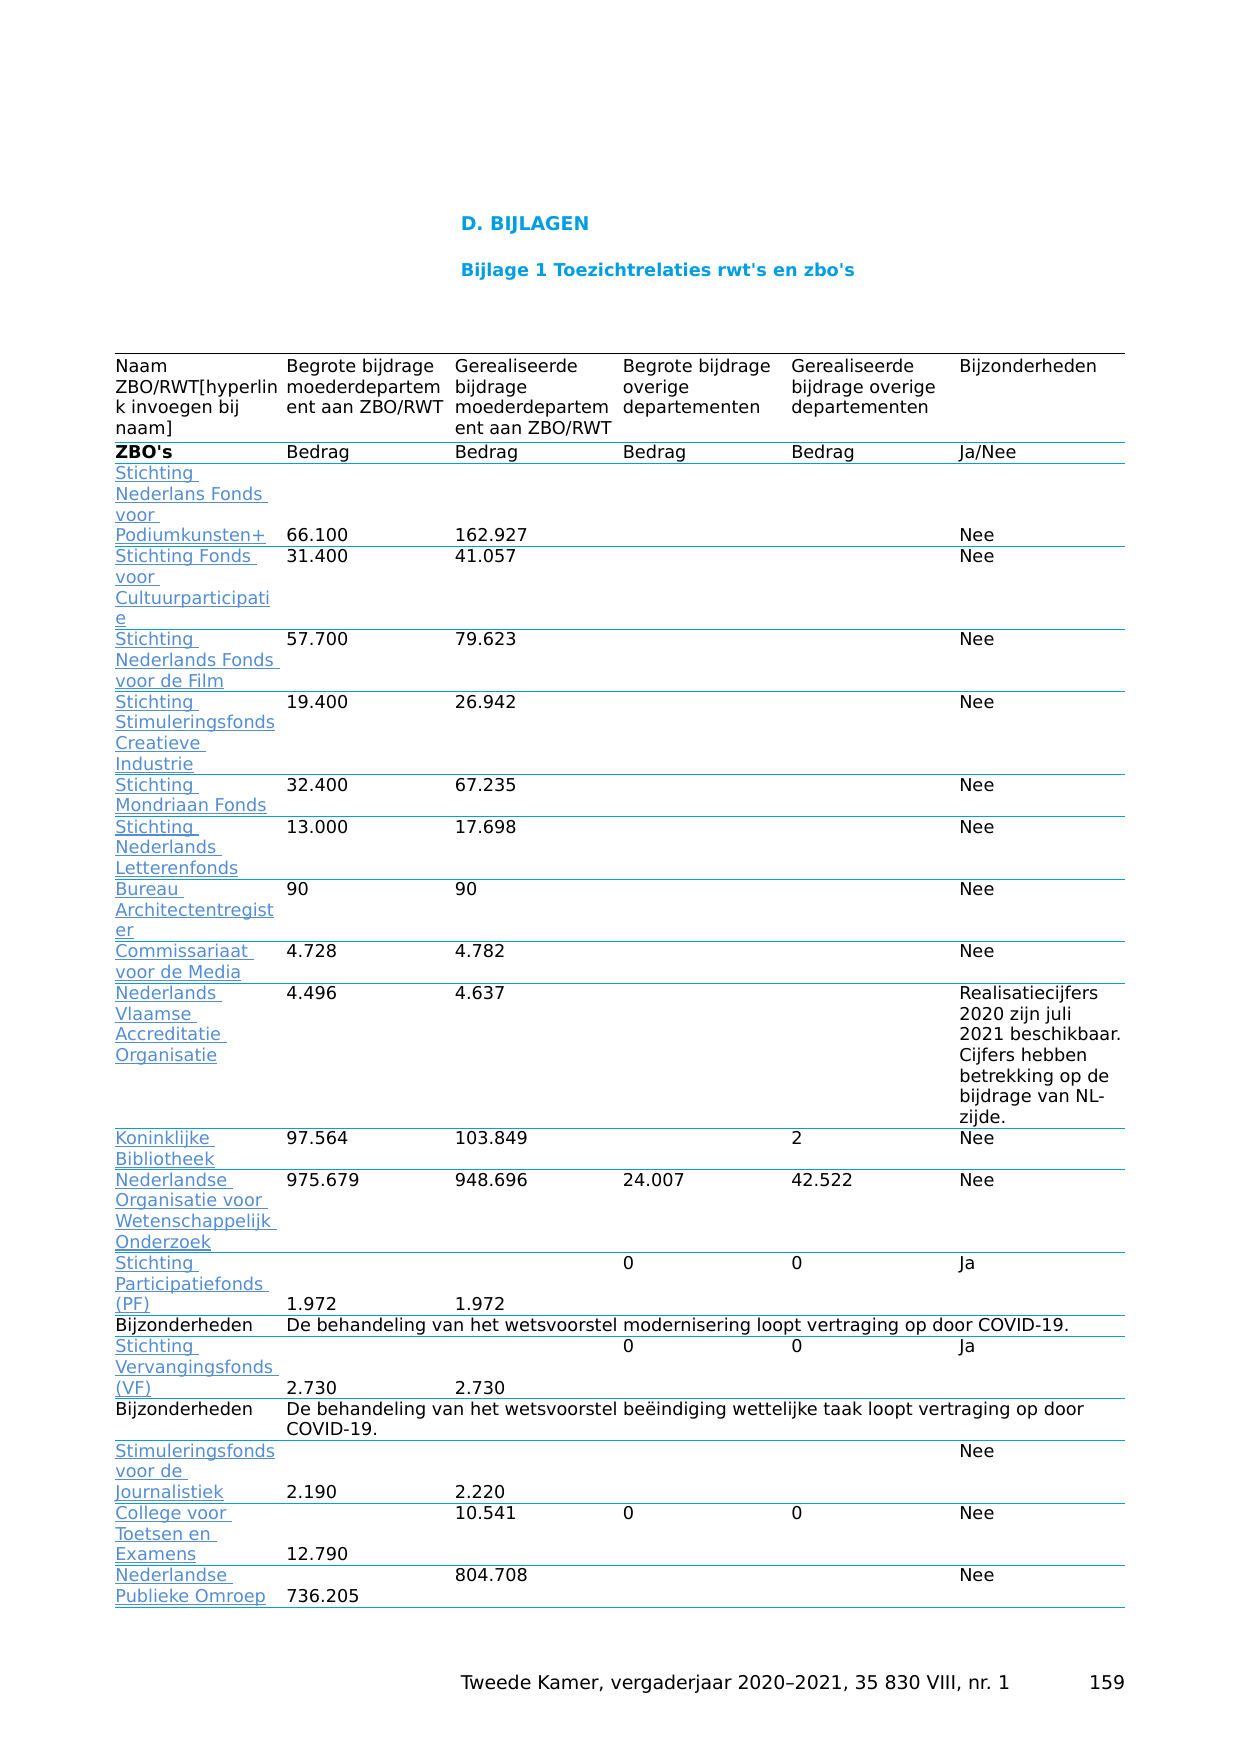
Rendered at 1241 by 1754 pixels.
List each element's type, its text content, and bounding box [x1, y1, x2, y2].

table_cell Nederlandse Publieke Omroep [115, 1566, 283, 1607]
table_cell Nee [956, 1129, 1125, 1169]
table_cell 17.698 [452, 817, 620, 878]
table_cell Stichting Nederlands Fonds voor de Film [115, 630, 283, 691]
table_cell Bedrag [788, 443, 956, 463]
table_cell 0 [620, 1337, 788, 1398]
table_cell 13.000 [283, 817, 452, 878]
table_cell Nee [956, 942, 1125, 983]
table_header Tabel 102 Overzichtstabel rwt's en zbo's van het Ministerie van Onderwijs, Cultuur en Wetenschap (bedragen x € 1.000) [115, 305, 1125, 353]
table_cell Bijzonderheden [115, 1316, 283, 1336]
table_cell Ja [956, 1253, 1125, 1315]
table_cell 90 [283, 880, 452, 941]
table_cell Nee [956, 880, 1125, 941]
table_cell [620, 1129, 788, 1169]
table_cell 2 [788, 1129, 956, 1169]
table_cell 975.679 [283, 1170, 452, 1252]
table_cell Nee [956, 547, 1125, 629]
table_cell Realisatiecijfers 2020 zijn juli 2021 beschikbaar. Cijfers hebben betrekking op de bijdrage van NL-zijde. [956, 984, 1125, 1127]
table_cell [620, 1441, 788, 1502]
table_cell 10.541 [452, 1504, 620, 1565]
table_cell Stichting Fonds voor Cultuurparticipatie [115, 547, 283, 629]
table_cell Gerealiseerde bijdrage moederdepartement aan ZBO/RWT [452, 354, 620, 442]
table_cell Bijzonderheden [956, 354, 1125, 442]
table_cell Stimuleringsfonds voor de Journalistiek [115, 1441, 283, 1502]
table_cell 0 [788, 1253, 956, 1315]
table_cell 57.700 [283, 630, 452, 691]
table_cell Nederlandse Organisatie voor Wetenschappelijk Onderzoek [115, 1170, 283, 1252]
table_cell 2.220 [452, 1441, 620, 1502]
table_cell [788, 547, 956, 629]
table_cell 1.972 [283, 1253, 452, 1315]
table_cell De behandeling van het wetsvoorstel modernisering loopt vertraging op door COVID-19. [283, 1316, 1125, 1336]
table_cell Nee [956, 775, 1125, 816]
table_cell 31.400 [283, 547, 452, 629]
table_cell 24.007 [620, 1170, 788, 1252]
table_cell [620, 942, 788, 983]
table_cell 26.942 [452, 692, 620, 774]
table_cell Nee [956, 817, 1125, 878]
table_cell 1.972 [452, 1253, 620, 1315]
table_cell 42.522 [788, 1170, 956, 1252]
table_cell [620, 775, 788, 816]
table_cell [788, 630, 956, 691]
table_cell 41.057 [452, 547, 620, 629]
table_cell 0 [788, 1504, 956, 1565]
table_cell College voor Toetsen en Examens [115, 1504, 283, 1565]
table_cell Bedrag [620, 443, 788, 463]
table_cell Gerealiseerde bijdrage overige departementen [788, 354, 956, 442]
table_cell 2.190 [283, 1441, 452, 1502]
table_cell 2.730 [452, 1337, 620, 1398]
table_cell Nee [956, 1441, 1125, 1502]
table_cell 67.235 [452, 775, 620, 816]
table_cell [788, 984, 956, 1127]
table_cell Ja/Nee [956, 443, 1125, 463]
title Bijlage 1 Toezichtrelaties rwt's en zbo's [461, 258, 1125, 281]
table_cell Stichting Vervangingsfonds (VF) [115, 1337, 283, 1398]
table_cell 103.849 [452, 1129, 620, 1169]
table_cell Stichting Participatiefonds (PF) [115, 1253, 283, 1315]
table_cell De behandeling van het wetsvoorstel beëindiging wettelijke taak loopt vertraging op door COVID-19. [283, 1399, 1125, 1440]
table_cell Begrote bijdrage moederdepartement aan ZBO/RWT [283, 354, 452, 442]
table_cell 19.400 [283, 692, 452, 774]
table_cell [620, 817, 788, 878]
table_cell 4.496 [283, 984, 452, 1127]
table_cell [788, 880, 956, 941]
table_cell 948.696 [452, 1170, 620, 1252]
table_cell 79.623 [452, 630, 620, 691]
table_cell Nee [956, 1566, 1125, 1607]
table_cell Naam ZBO/RWT[hyperlink invoegen bij naam] [115, 354, 283, 442]
table_cell [620, 692, 788, 774]
table_cell Stichting Nederlands Letterenfonds [115, 817, 283, 878]
table_cell 4.637 [452, 984, 620, 1127]
table_cell 97.564 [283, 1129, 452, 1169]
table_cell Nee [956, 692, 1125, 774]
table_cell 4.728 [283, 942, 452, 983]
table_cell [788, 1566, 956, 1607]
table_cell 736.205 [283, 1566, 452, 1607]
table_cell Commissariaat voor de Media [115, 942, 283, 983]
table_cell Stichting Stimuleringsfonds Creatieve Industrie [115, 692, 283, 774]
table_cell Stichting Nederlans Fonds voor Podiumkunsten+ [115, 464, 283, 546]
table_cell Begrote bijdrage overige departementen [620, 354, 788, 442]
table_cell ZBO's [115, 443, 283, 463]
table_cell Ja [956, 1337, 1125, 1398]
table_cell Bedrag [452, 443, 620, 463]
table_cell [620, 880, 788, 941]
table_cell Nee [956, 1170, 1125, 1252]
table_cell Stichting Mondriaan Fonds [115, 775, 283, 816]
table_cell Koninklijke Bibliotheek [115, 1129, 283, 1169]
table_cell [788, 942, 956, 983]
table_cell 0 [620, 1504, 788, 1565]
table_cell Bureau Architectentregister [115, 880, 283, 941]
table_cell Bijzonderheden [115, 1399, 283, 1440]
table_cell Nederlands Vlaamse Accreditatie Organisatie [115, 984, 283, 1127]
table_cell [788, 775, 956, 816]
table_cell [788, 464, 956, 546]
table_cell [620, 630, 788, 691]
table_cell Nee [956, 630, 1125, 691]
table_cell 0 [788, 1337, 956, 1398]
table_cell 162.927 [452, 464, 620, 546]
table_cell [620, 984, 788, 1127]
table_cell 4.782 [452, 942, 620, 983]
table_cell 12.790 [283, 1504, 452, 1565]
table_cell 2.730 [283, 1337, 452, 1398]
table_cell 32.400 [283, 775, 452, 816]
table_cell [620, 464, 788, 546]
table_cell [620, 1566, 788, 1607]
table_cell Nee [956, 1504, 1125, 1565]
table_cell Nee [956, 464, 1125, 546]
table_cell 66.100 [283, 464, 452, 546]
table_cell 804.708 [452, 1566, 620, 1607]
table_cell [620, 547, 788, 629]
title D. Bijlagen [461, 213, 1125, 235]
table_cell 0 [620, 1253, 788, 1315]
table_cell [788, 1441, 956, 1502]
table_cell [788, 817, 956, 878]
table_cell 90 [452, 880, 620, 941]
table_cell [788, 692, 956, 774]
table_cell Bedrag [283, 443, 452, 463]
